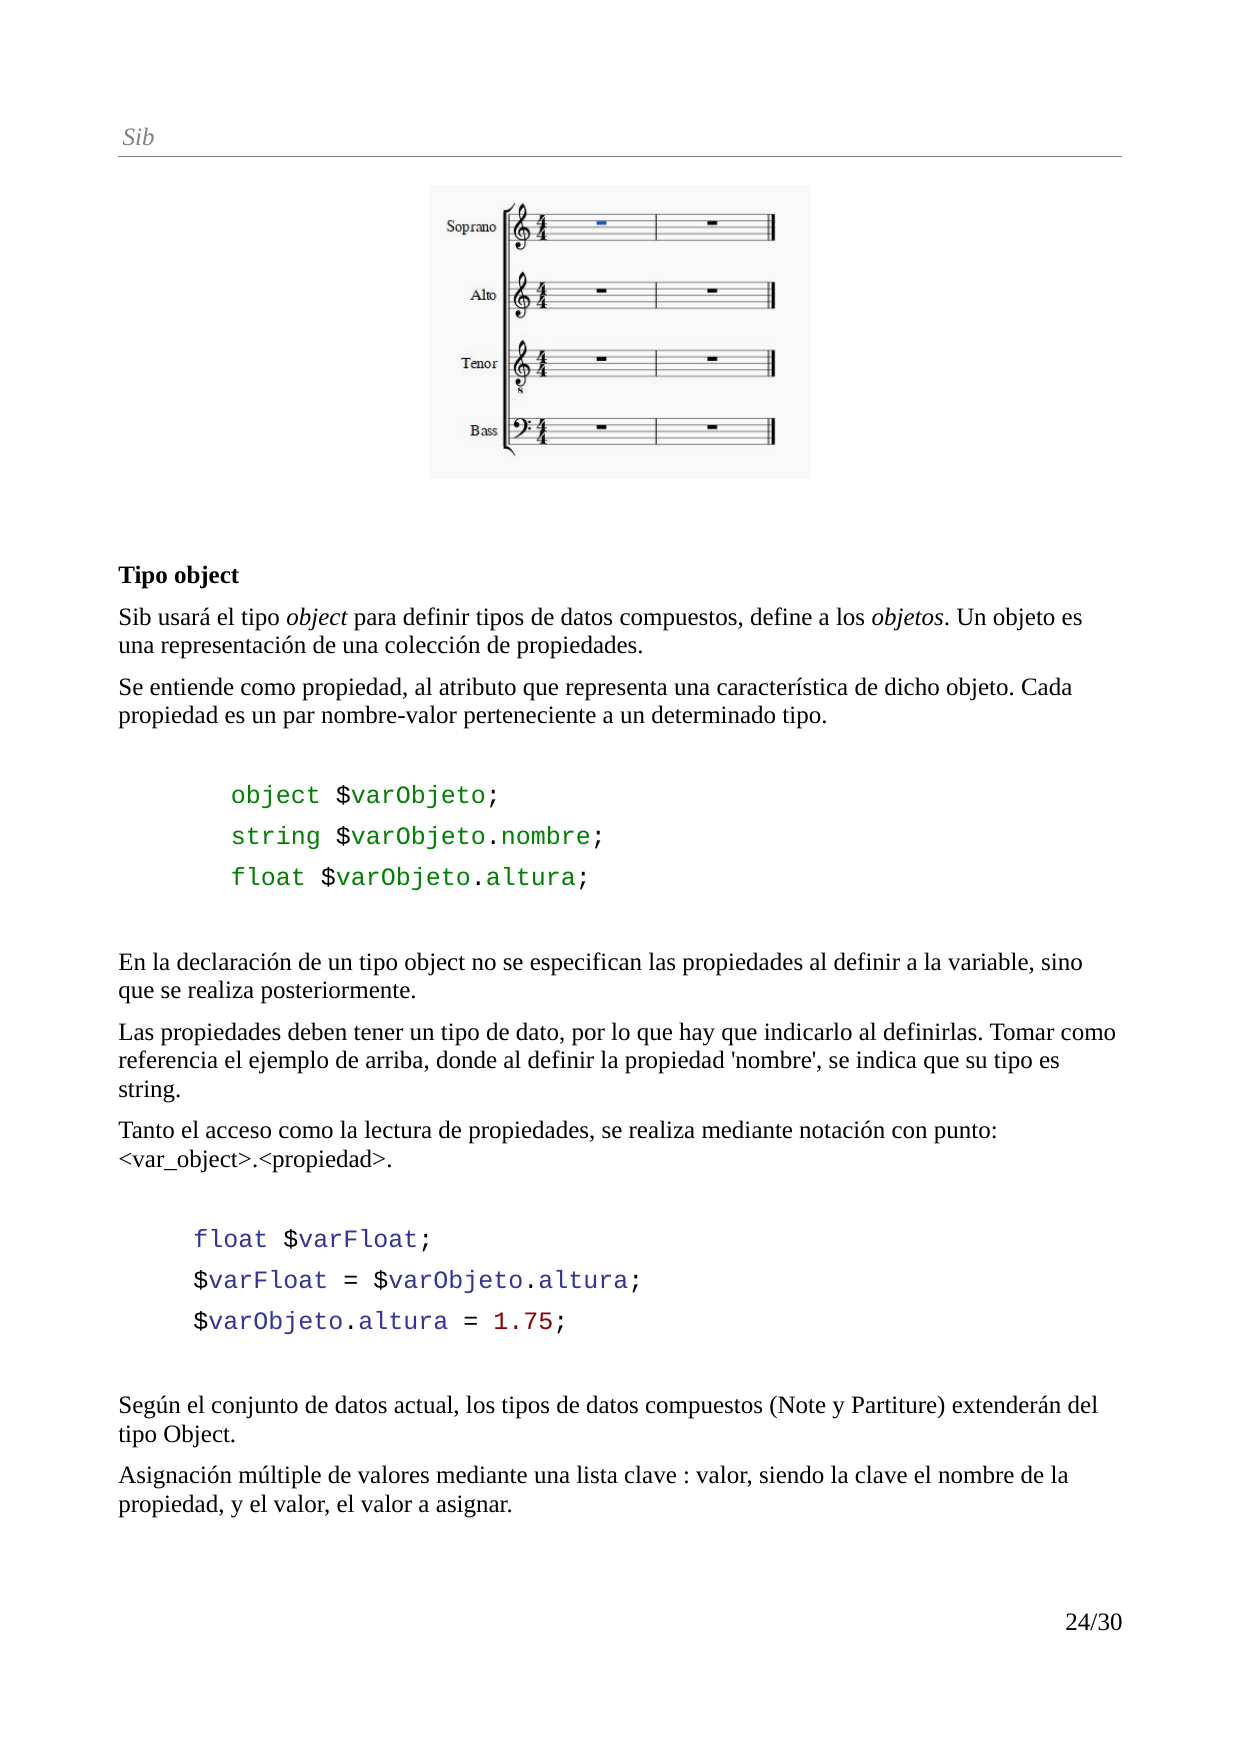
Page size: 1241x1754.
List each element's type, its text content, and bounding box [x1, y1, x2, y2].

list float $varFloat; [156, 1227, 1122, 1255]
text Tipo object [118, 561, 1122, 589]
text Asignación múltiple de valores mediante una lista clave : valor, siendo la clave el nombre de la propiedad, y el valor, el valor a asignar. [118, 1461, 1122, 1518]
text Las propiedades deben tener un tipo de dato, por lo que hay que indicarlo al definirlas. Tomar como referencia el ejemplo de arriba, donde al definir la propiedad 'nombre', se indica que su tipo es string. [118, 1017, 1122, 1103]
list string $varObjeto.nombre; [193, 824, 1122, 852]
text En la declaración de un tipo object no se especifican las propiedades al definir a la variable, sino que se realiza posteriormente. [118, 947, 1122, 1004]
text Se entiende como propiedad, al atributo que representa una característica de dicho objeto. Cada propiedad es un par nombre-valor perteneciente a un determinado tipo. [118, 672, 1122, 729]
text Según el conjunto de datos actual, los tipos de datos compuestos (Note y Partiture) extenderán del tipo Object. [118, 1391, 1122, 1448]
text Sib usará el tipo object para definir tipos de datos compuestos, define a los objetos. Un objeto es una representación de una colección de propiedades. [118, 602, 1122, 659]
list $varObjeto.altura = 1.75; [156, 1308, 1122, 1337]
picture [428, 185, 812, 479]
text Tanto el acceso como la lectura de propiedades, se realiza mediante notación con punto: <var_object>.<propiedad>. [118, 1116, 1122, 1173]
list $varFloat = $varObjeto.altura; [156, 1268, 1122, 1296]
list object $varObjeto; [193, 783, 1122, 811]
list float $varObjeto.altura; [193, 865, 1122, 893]
